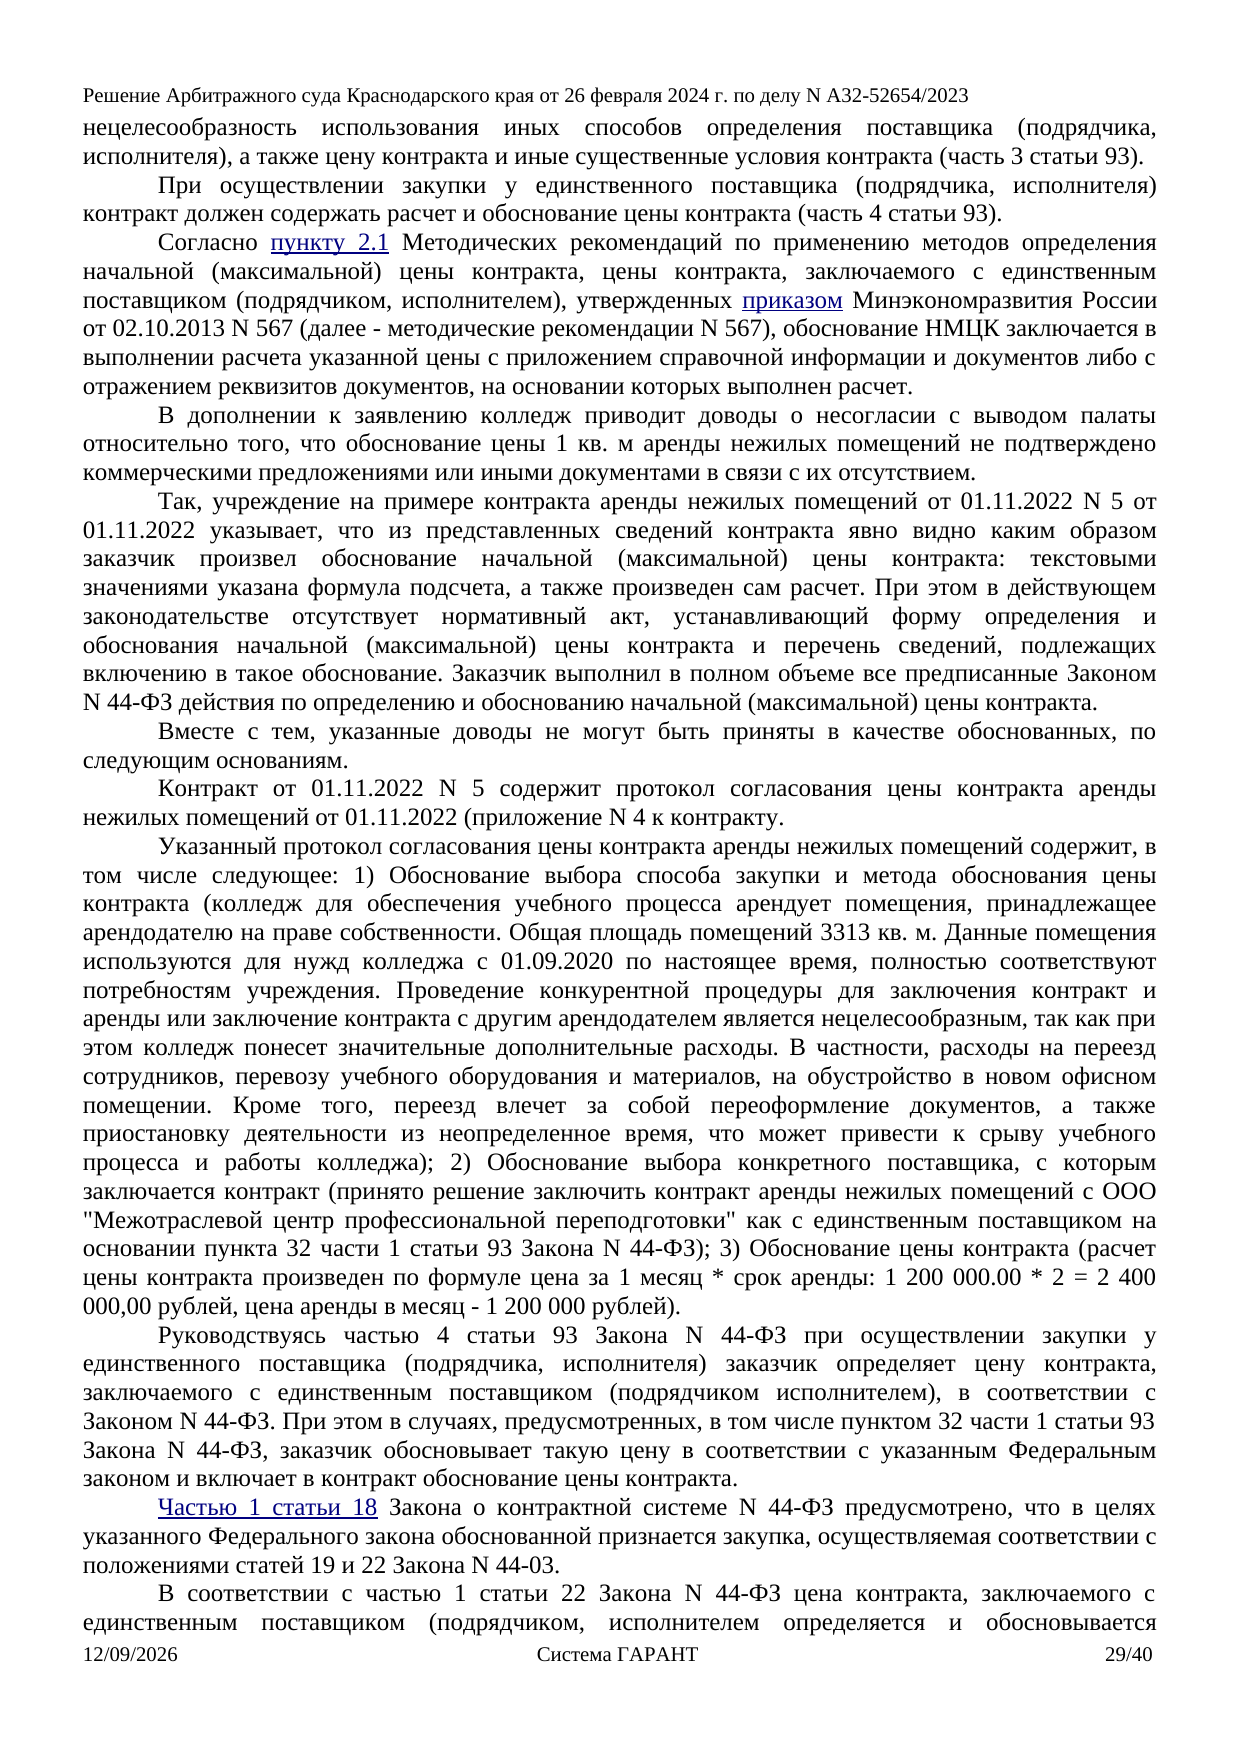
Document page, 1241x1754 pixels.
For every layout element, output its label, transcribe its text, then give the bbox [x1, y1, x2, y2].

text При осуществлении закупки у единственного поставщика (подрядчика, исполнителя) контракт должен содержать расчет и обоснование цены контракта (часть 4 статьи 93). [83, 170, 1157, 227]
text Частью 1 статьи 18 Закона о контрактной системе N 44-ФЗ предусмотрено, что в целях указанного Федерального закона обоснованной признается закупка, осуществляемая соответствии с положениями статей 19 и 22 Закона N 44-03. [83, 1492, 1157, 1578]
text Согласно пункту 2.1 Методических рекомендаций по применению методов определения начальной (максимальной) цены контракта, цены контракта, заключаемого с единственным поставщиком (подрядчиком, исполнителем), утвержденных приказом Минэкономразвития России от 02.10.2013 N 567 (далее - методические рекомендации N 567), обоснование НМЦК заключается в выполнении расчета указанной цены с приложением справочной информации и документов либо с отражением реквизитов документов, на основании которых выполнен расчет. [83, 227, 1157, 400]
text В соответствии с частью 1 статьи 22 Закона N 44-ФЗ цена контракта, заключаемого с единственным поставщиком (подрядчиком, исполнителем определяется и обосновывается [83, 1578, 1157, 1636]
text В дополнении к заявлению колледж приводит доводы о несогласии с выводом палаты относительно того, что обоснование цены 1 кв. м аренды нежилых помещений не подтверждено коммерческими предложениями или иными документами в связи с их отсутствием. [83, 400, 1157, 486]
text Указанный протокол согласования цены контракта аренды нежилых помещений содержит, в том числе следующее: 1) Обоснование выбора способа закупки и метода обоснования цены контракта (колледж для обеспечения учебного процесса арендует помещения, принадлежащее арендодателю на праве собственности. Общая площадь помещений 3313 кв. м. Данные помещения используются для нужд колледжа с 01.09.2020 по настоящее время, полностью соответствуют потребностям учреждения. Проведение конкурентной процедуры для заключения контракт и аренды или заключение контракта с другим арендодателем является нецелесообразным, так как при этом колледж понесет значительные дополнительные расходы. В частности, расходы на переезд сотрудников, перевозу учебного оборудования и материалов, на обустройство в новом офисном помещении. Кроме того, переезд влечет за собой переоформление документов, а также приостановку деятельности из неопределенное время, что может привести к срыву учебного процесса и работы колледжа); 2) Обоснование выбора конкретного поставщика, с которым заключается контракт (принято решение заключить контракт аренды нежилых помещений с ООО "Межотраслевой центр профессиональной переподготовки" как с единственным поставщиком на основании пункта 32 части 1 статьи 93 Закона N 44-ФЗ); 3) Обоснование цены контракта (расчет цены контракта произведен по формуле цена за 1 месяц * срок аренды: 1 200 000.00 * 2 = 2 400 000,00 рублей, цена аренды в месяц - 1 200 000 рублей). [83, 831, 1157, 1320]
text нецелесообразность использования иных способов определения поставщика (подрядчика, исполнителя), а также цену контракта и иные существенные условия контракта (часть 3 статьи 93). [83, 112, 1157, 170]
text Вместе с тем, указанные доводы не могут быть приняты в качестве обоснованных, по следующим основаниям. [83, 716, 1157, 773]
text Руководствуясь частью 4 статьи 93 Закона N 44-ФЗ при осуществлении закупки у единственного поставщика (подрядчика, исполнителя) заказчик определяет цену контракта, заключаемого с единственным поставщиком (подрядчиком исполнителем), в соответствии с Законом N 44-ФЗ. При этом в случаях, предусмотренных, в том числе пунктом 32 части 1 статьи 93 Закона N 44-ФЗ, заказчик обосновывает такую цену в соответствии с указанным Федеральным законом и включает в контракт обоснование цены контракта. [83, 1320, 1157, 1492]
text Так, учреждение на примере контракта аренды нежилых помещений от 01.11.2022 N 5 от 01.11.2022 указывает, что из представленных сведений контракта явно видно каким образом заказчик произвел обоснование начальной (максимальной) цены контракта: текстовыми значениями указана формула подсчета, а также произведен сам расчет. При этом в действующем законодательстве отсутствует нормативный акт, устанавливающий форму определения и обоснования начальной (максимальной) цены контракта и перечень сведений, подлежащих включению в такое обоснование. Заказчик выполнил в полном объеме все предписанные Законом N 44-ФЗ действия по определению и обоснованию начальной (максимальной) цены контракта. [83, 486, 1157, 716]
text Контракт от 01.11.2022 N 5 содержит протокол согласования цены контракта аренды нежилых помещений от 01.11.2022 (приложение N 4 к контракту. [83, 773, 1157, 831]
